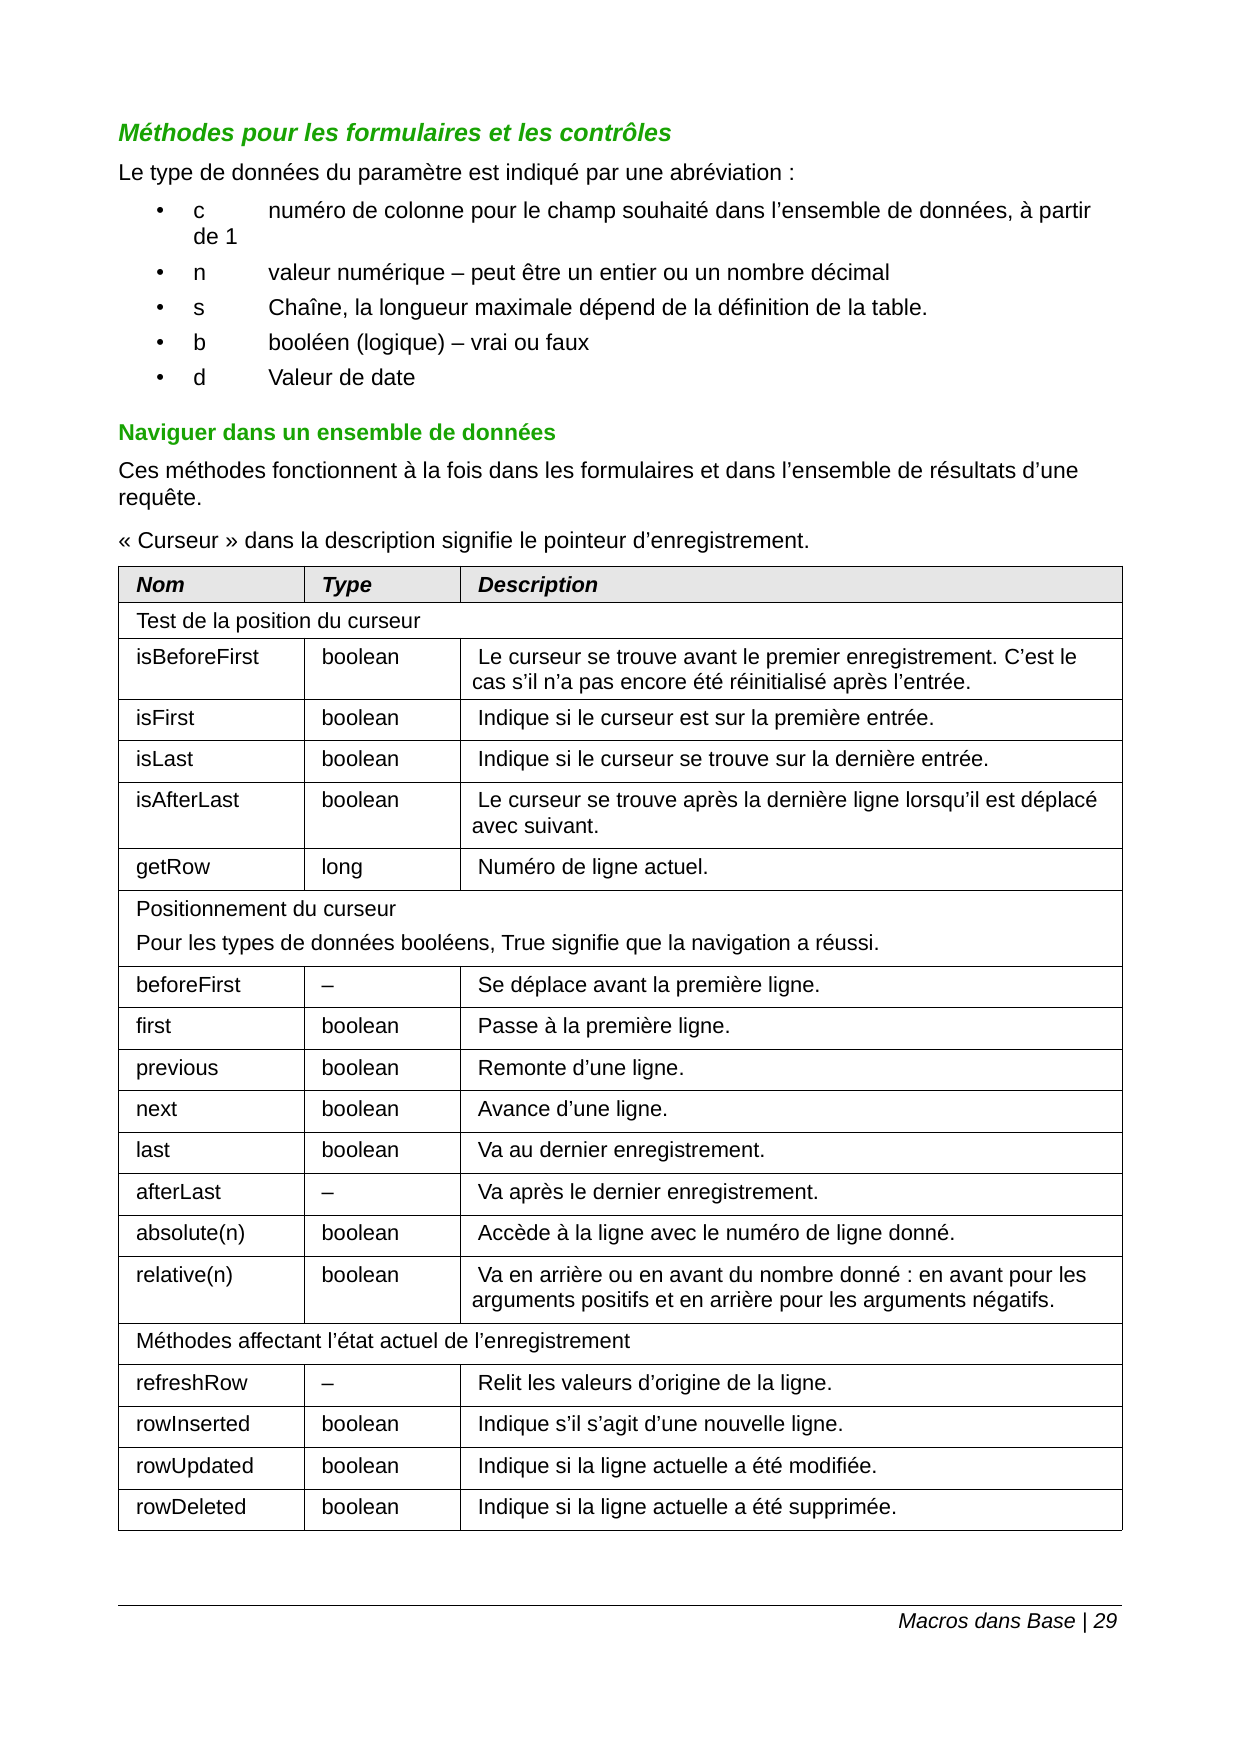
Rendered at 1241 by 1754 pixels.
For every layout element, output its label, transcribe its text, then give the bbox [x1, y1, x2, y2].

table_cell – [305, 1365, 460, 1406]
list n valeur numérique – peut être un entier ou un nombre décimal [156, 258, 1122, 285]
table_cell next [119, 1091, 304, 1132]
table_cell last [119, 1133, 304, 1173]
table_cell isBeforeFirst [119, 639, 304, 699]
table_cell Le curseur se trouve avant le premier enregistrement. C’est le cas s’il n’a pas encore été réinitialisé après l’entrée. [461, 639, 1122, 699]
table_cell refreshRow [119, 1365, 304, 1406]
table_cell Indique si la ligne actuelle a été modifiée. [461, 1448, 1122, 1488]
table_cell boolean [305, 1091, 460, 1132]
table_cell Numéro de ligne actuel. [461, 849, 1122, 890]
table_cell Va après le dernier enregistrement. [461, 1174, 1122, 1214]
list b booléen (logique) – vrai ou faux [156, 329, 1122, 355]
table_cell rowInserted [119, 1407, 304, 1447]
table_cell relative(n) [119, 1257, 304, 1323]
list c numéro de colonne pour le champ souhaité dans l’ensemble de données, à partir de 1 [156, 197, 1122, 249]
table_cell Indique si le curseur est sur la première entrée. [461, 700, 1122, 740]
table_header Description [461, 567, 1122, 602]
table_cell isLast [119, 741, 304, 782]
table_cell boolean [305, 1133, 460, 1173]
table_cell Va en arrière ou en avant du nombre donné : en avant pour les arguments positifs et en arrière pour les arguments négatifs. [461, 1257, 1122, 1323]
list d Valeur de date [156, 364, 1122, 390]
subtitle Naviguer dans un ensemble de données [118, 419, 1122, 445]
table_cell Le curseur se trouve après la dernière ligne lorsqu’il est déplacé avec suivant. [461, 783, 1122, 848]
table_cell Va au dernier enregistrement. [461, 1133, 1122, 1173]
table_cell boolean [305, 741, 460, 782]
table_cell first [119, 1008, 304, 1049]
table_cell Remonte d’une ligne. [461, 1050, 1122, 1090]
table_cell boolean [305, 639, 460, 699]
table_cell boolean [305, 1407, 460, 1447]
subtitle Méthodes pour les formulaires et les contrôles [118, 118, 1122, 147]
table_cell rowDeleted [119, 1490, 304, 1530]
table_cell rowUpdated [119, 1448, 304, 1488]
table_cell isAfterLast [119, 783, 304, 848]
table_cell Avance d’une ligne. [461, 1091, 1122, 1132]
table_cell Passe à la première ligne. [461, 1008, 1122, 1049]
table_cell Indique si le curseur se trouve sur la dernière entrée. [461, 741, 1122, 782]
table_cell isFirst [119, 700, 304, 740]
table_cell previous [119, 1050, 304, 1090]
table_cell Test de la position du curseur [119, 603, 1122, 637]
table_cell boolean [305, 783, 460, 848]
table_cell boolean [305, 1448, 460, 1488]
list s Chaîne, la longueur maximale dépend de la définition de la table. [156, 294, 1122, 320]
table_cell Méthodes affectant l’état actuel de l’enregistrement [119, 1324, 1122, 1364]
table_cell Indique si la ligne actuelle a été supprimée. [461, 1490, 1122, 1530]
table_cell long [305, 849, 460, 890]
text « Curseur » dans la description signifie le pointeur d’enregistrement. [118, 527, 1122, 554]
text Ces méthodes fonctionnent à la fois dans les formulaires et dans l’ensemble de résultats d’une requête. [118, 457, 1122, 510]
list Le type de données du paramètre est indiqué par une abréviation : [118, 159, 1122, 185]
table_cell Accède à la ligne avec le numéro de ligne donné. [461, 1216, 1122, 1256]
table_cell absolute(n) [119, 1216, 304, 1256]
table_cell getRow [119, 849, 304, 890]
table_cell boolean [305, 1216, 460, 1256]
table_cell boolean [305, 1490, 460, 1530]
table_cell boolean [305, 1257, 460, 1323]
table_header Nom [119, 567, 304, 602]
table_cell – [305, 1174, 460, 1214]
table_cell beforeFirst [119, 967, 304, 1007]
table_header Type [305, 567, 460, 602]
table_cell boolean [305, 700, 460, 740]
table_cell Se déplace avant la première ligne. [461, 967, 1122, 1007]
table_cell – [305, 967, 460, 1007]
table_cell Positionnement du curseur Pour les types de données booléens, True signifie que la navigation a réussi. [119, 891, 1122, 966]
table_cell Indique s’il s’agit d’une nouvelle ligne. [461, 1407, 1122, 1447]
table_cell Relit les valeurs d’origine de la ligne. [461, 1365, 1122, 1406]
table_cell boolean [305, 1050, 460, 1090]
table_cell boolean [305, 1008, 460, 1049]
table_cell afterLast [119, 1174, 304, 1214]
